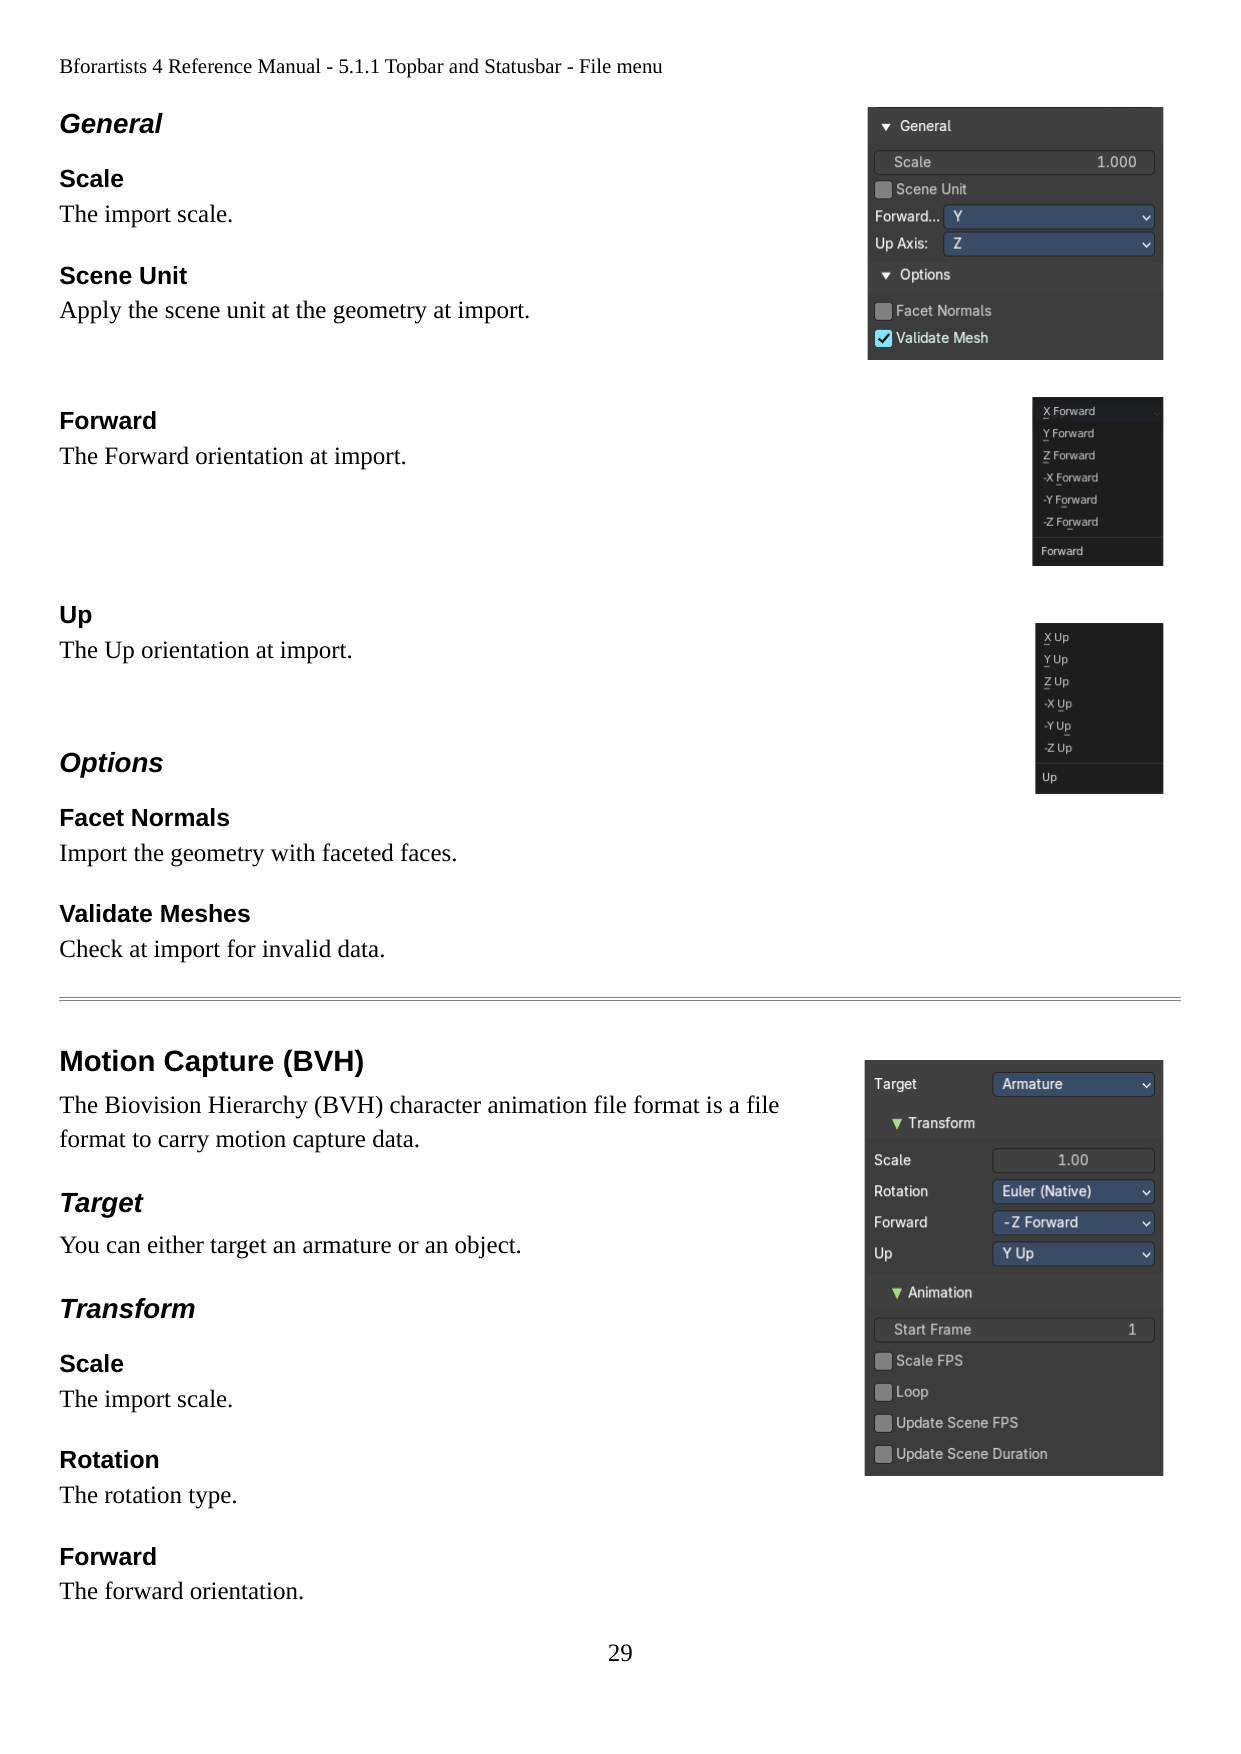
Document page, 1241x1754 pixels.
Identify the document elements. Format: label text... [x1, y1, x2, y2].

text Apply the scene unit at the geometry at import. [59, 296, 867, 324]
subtitle [1164, 1445, 1181, 1474]
text The Forward orientation at import. [59, 441, 1032, 470]
subtitle Scale [59, 1349, 864, 1377]
text The import scale. [59, 199, 867, 228]
picture [867, 107, 1164, 360]
subtitle Motion Capture (BVH) [59, 1044, 1181, 1078]
subtitle Scale [59, 164, 867, 193]
text The forward orientation. [59, 1576, 1181, 1605]
subtitle Target [59, 1186, 864, 1218]
subtitle [1164, 107, 1181, 139]
text [1164, 199, 1181, 228]
subtitle Transform [59, 1292, 864, 1324]
text The Up orientation at import. [59, 635, 1035, 664]
subtitle [1164, 1349, 1181, 1377]
subtitle Options [59, 746, 1035, 778]
text The Biovision Hierarchy (BVH) character animation file format is a file format to carry motion capture data. [59, 1090, 864, 1153]
subtitle Rotation [59, 1445, 864, 1474]
picture [1035, 623, 1164, 794]
subtitle Forward [59, 1542, 1181, 1570]
picture [1032, 397, 1164, 566]
picture [864, 1060, 1164, 1476]
subtitle Facet Normals [59, 803, 1181, 831]
subtitle [1164, 1186, 1181, 1218]
subtitle Scene Unit [59, 261, 867, 289]
subtitle Validate Meshes [59, 899, 1181, 928]
text [1164, 1384, 1181, 1412]
subtitle [1164, 164, 1181, 193]
subtitle [1164, 406, 1181, 435]
subtitle [1164, 746, 1181, 778]
text Import the geometry with faceted faces. [59, 838, 1181, 866]
text The rotation type. [59, 1480, 1181, 1509]
subtitle General [59, 107, 867, 139]
subtitle [1164, 261, 1181, 289]
subtitle Up [59, 601, 1181, 629]
subtitle Forward [59, 406, 1032, 435]
subtitle [1164, 1292, 1181, 1324]
text The import scale. [59, 1384, 864, 1412]
text You can either target an armature or an object. [59, 1231, 864, 1259]
text Check at import for invalid data. [59, 934, 1181, 963]
